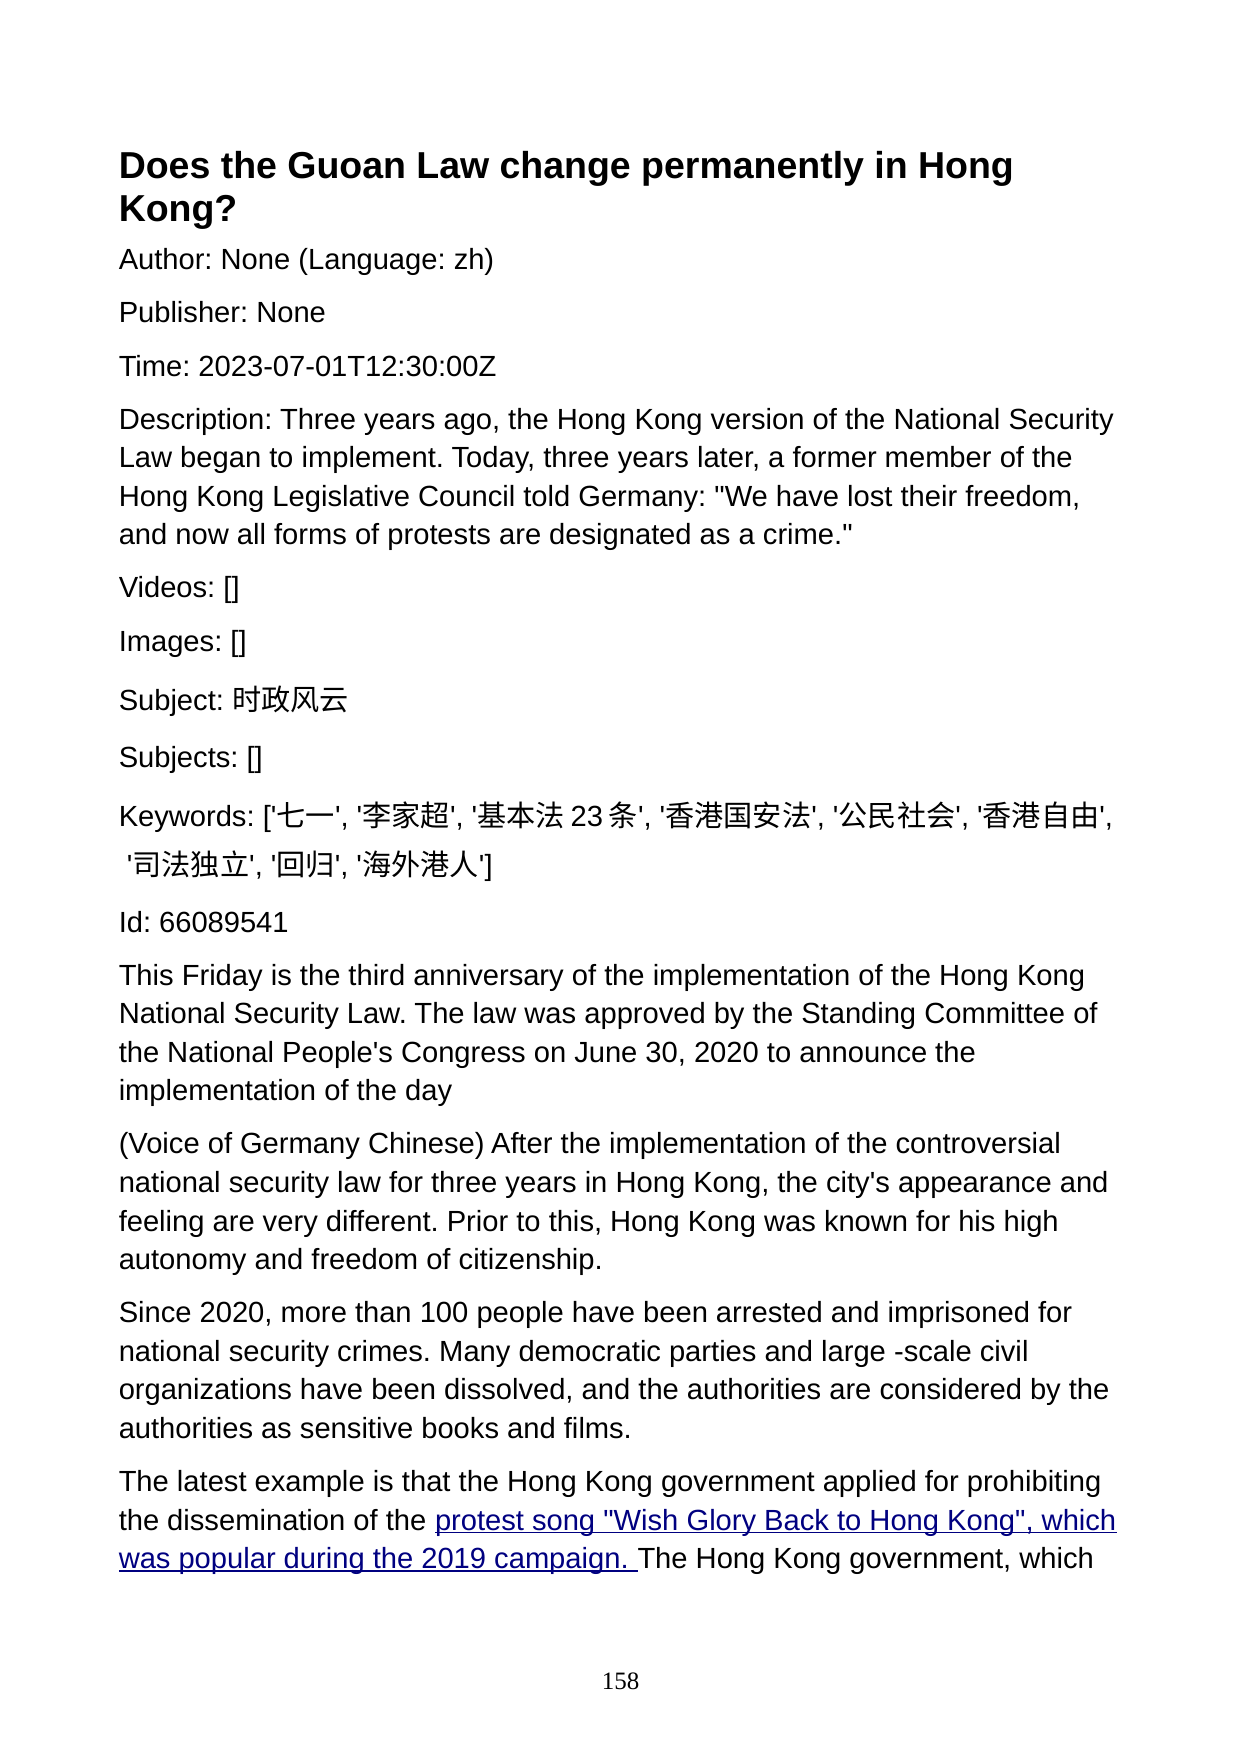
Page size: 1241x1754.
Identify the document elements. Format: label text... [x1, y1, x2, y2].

text Publisher: None [118, 295, 1122, 329]
text This Friday is the third anniversary of the implementation of the Hong Kong National Security Law. The law was approved by the Standing Committee of the National People's Congress on June 30, 2020 to announce the implementation of the day [118, 958, 1122, 1107]
subtitle Does the Guoan Law change permanently in Hong Kong? [118, 143, 1122, 230]
text Keywords: ['七一', '李家超', '基本法23条', '香港国安法', '公民社会', '香港自由', '司法独立', '回归', '海外港人'] [118, 793, 1122, 884]
text Author: None (Language: zh) [118, 242, 1122, 276]
text Description: Three years ago, the Hong Kong version of the National Security Law began to implement. Today, three years later, a former member of the Hong Kong Legislative Council told Germany: "We have lost their freedom, and now all forms of protests are designated as a crime." [118, 402, 1122, 551]
text Subject: 时政风云 [118, 677, 1122, 719]
text Images: [] [118, 623, 1122, 657]
text Time: 2023-07-01T12:30:00Z [118, 348, 1122, 382]
text Id: 66089541 [118, 904, 1122, 938]
text Subjects: [] [118, 740, 1122, 773]
text (Voice of Germany Chinese) After the implementation of the controversial national security law for three years in Hong Kong, the city's appearance and feeling are very different. Prior to this, Hong Kong was known for his high autonomy and freedom of citizenship. [118, 1126, 1122, 1276]
text Videos: [] [118, 570, 1122, 604]
text The latest example is that the Hong Kong government applied for prohibiting the dissemination of the protest song "Wish Glory Back to Hong Kong", which was popular during the 2019 campaign. The Hong Kong government, which [118, 1464, 1122, 1574]
text Since 2020, more than 100 people have been arrested and imprisoned for national security crimes. Many democratic parties and large -scale civil organizations have been dissolved, and the authorities are considered by the authorities as sensitive books and films. [118, 1295, 1122, 1444]
